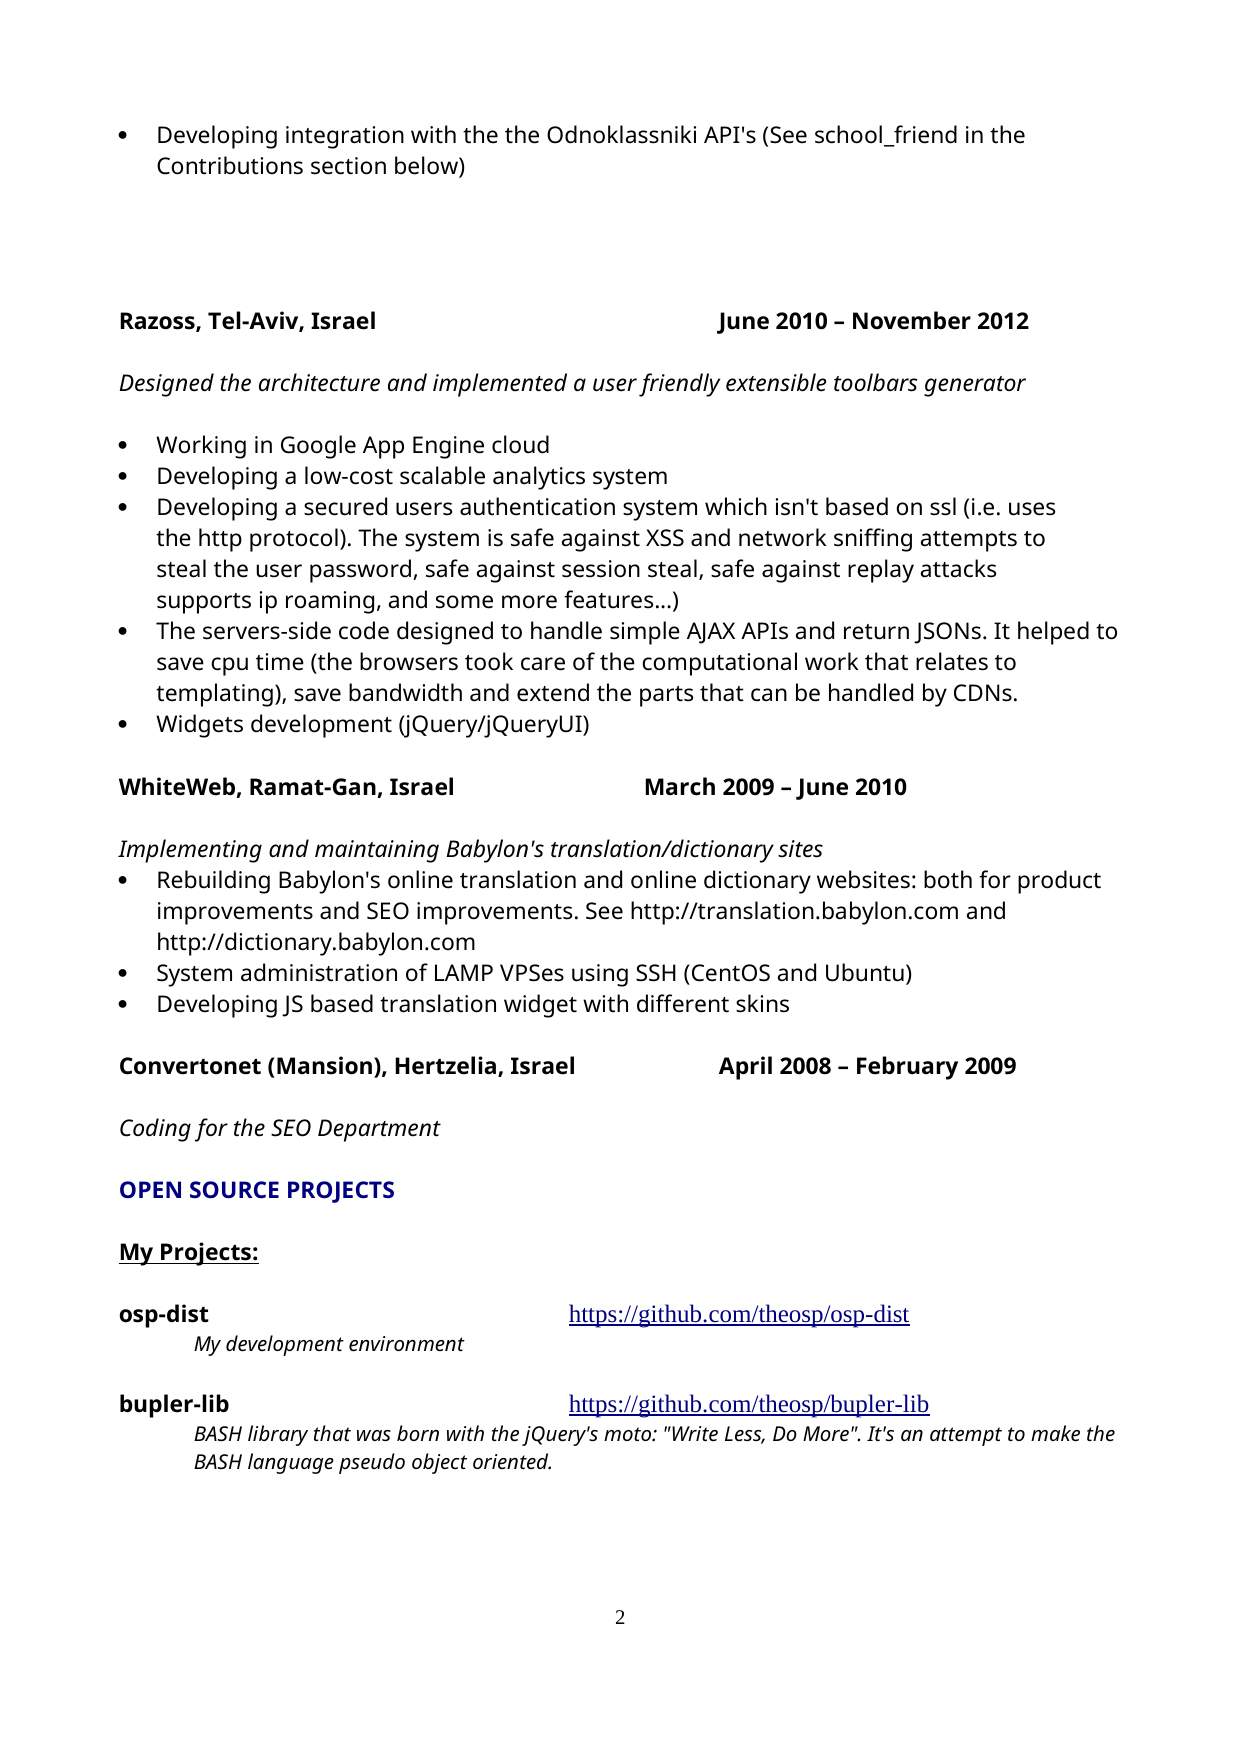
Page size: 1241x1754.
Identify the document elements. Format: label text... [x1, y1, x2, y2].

text Coding for the SEO Department [118, 1112, 1122, 1143]
subtitle osp-dist https://github.com/theosp/osp-dist [118, 1298, 1122, 1329]
subtitle My development environment [118, 1329, 1122, 1357]
text Designed the architecture and implemented a user friendly extensible toolbars generator [118, 367, 1122, 398]
subtitle Razoss, Tel-Aviv, Israel June 2010 – November 2012 [118, 305, 1122, 336]
list Developing a low-cost scalable analytics system [118, 460, 1122, 491]
subtitle bupler-lib https://github.com/theosp/bupler-lib [118, 1388, 1122, 1419]
subtitle My Projects: [118, 1236, 1122, 1267]
list Rebuilding Babylon's online translation and online dictionary websites: both for product improvements and SEO improvements. See http://translation.babylon.com and http://dictionary.babylon.com [118, 863, 1122, 957]
list System administration of LAMP VPSes using SSH (CentOS and Ubuntu) [118, 957, 1122, 988]
list Developing a secured users authentication system which isn't based on ssl (i.e. uses [118, 491, 1122, 522]
list Developing integration with the the Odnoklassniki API's (See school_friend in the Contributions section below) [118, 118, 1122, 181]
subtitle WhiteWeb, Ramat-Gan, Israel March 2009 – June 2010 [118, 770, 1122, 801]
list steal the user password, safe against session steal, safe against replay attacks [118, 553, 1122, 584]
text Implementing and maintaining Babylon's translation/dictionary sites [118, 832, 1122, 863]
list Widgets development (jQuery/jQueryUI) [118, 708, 1122, 739]
list Working in Google App Engine cloud [118, 429, 1122, 460]
subtitle BASH library that was born with the jQuery's moto: "Write Less, Do More". It's an attempt to make the BASH language pseudo object oriented. [118, 1419, 1122, 1475]
subtitle Convertonet (Mansion), Hertzelia, Israel April 2008 – February 2009 [118, 1050, 1122, 1081]
list The servers-side code designed to handle simple AJAX APIs and return JSONs. It helped to save cpu time (the browsers took care of the computational work that relates to templating), save bandwidth and extend the parts that can be handled by CDNs. [118, 615, 1122, 708]
subtitle OPEN SOURCE PROJECTS [118, 1174, 1122, 1205]
list the http protocol). The system is safe against XSS and network sniffing attempts to [118, 522, 1122, 553]
list Developing JS based translation widget with different skins [118, 988, 1122, 1019]
list supports ip roaming, and some more features...) [118, 584, 1122, 615]
